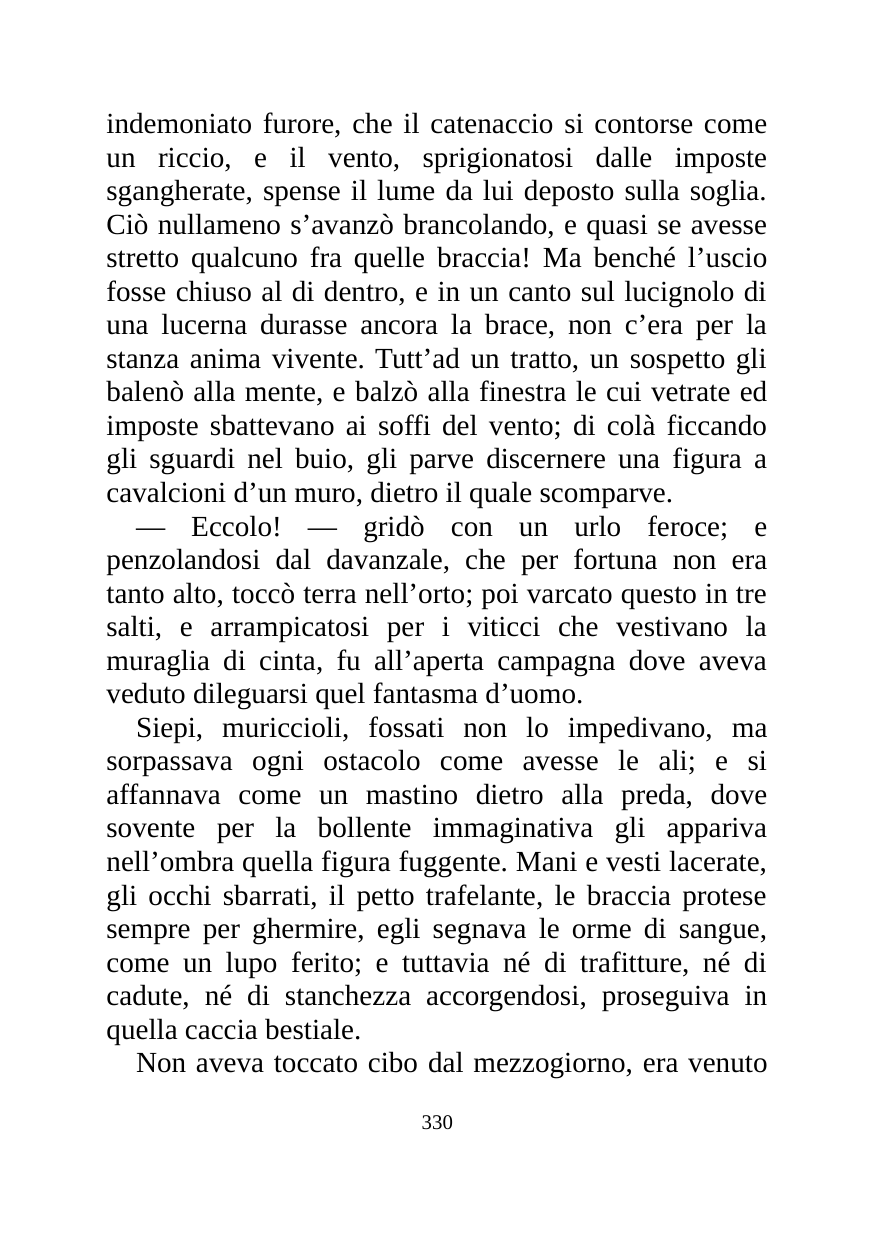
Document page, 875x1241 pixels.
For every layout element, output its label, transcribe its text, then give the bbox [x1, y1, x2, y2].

text Siepi, muriccioli, fossati non lo impedivano, ma sorpassava ogni ostacolo come avesse le ali; e si affannava come un mastino dietro alla preda, dove sovente per la bollente immaginativa gli appariva nell’ombra quella figura fuggente. Mani e vesti lacerate, gli occhi sbarrati, il petto trafelante, le braccia protese sempre per ghermire, egli segnava le orme di sangue, come un lupo ferito; e tuttavia né di trafitture, né di cadute, né di stanchezza accorgendosi, proseguiva in quella caccia bestiale. [106, 710, 768, 1045]
text Non aveva toccato cibo dal mezzogiorno, era venuto [106, 1045, 768, 1079]
text — Eccolo! — gridò con un urlo feroce; e penzolandosi dal davanzale, che per fortuna non era tanto alto, toccò terra nell’orto; poi varcato questo in tre salti, e arrampicatosi per i viticci che vestivano la muraglia di cinta, fu all’aperta campagna dove aveva veduto dileguarsi quel fantasma d’uomo. [106, 509, 768, 710]
text indemoniato furore, che il catenaccio si contorse come un riccio, e il vento, sprigionatosi dalle imposte sgangherate, spense il lume da lui deposto sulla soglia. Ciò nullameno s’avanzò brancolando, e quasi se avesse stretto qualcuno fra quelle braccia! Ma benché l’uscio fosse chiuso al di dentro, e in un canto sul lucignolo di una lucerna durasse ancora la brace, non c’era per la stanza anima vivente. Tutt’ad un tratto, un sospetto gli balenò alla mente, e balzò alla finestra le cui vetrate ed imposte sbattevano ai soffi del vento; di colà ficcando gli sguardi nel buio, gli parve discernere una figura a cavalcioni d’un muro, dietro il quale scomparve. [106, 106, 768, 509]
